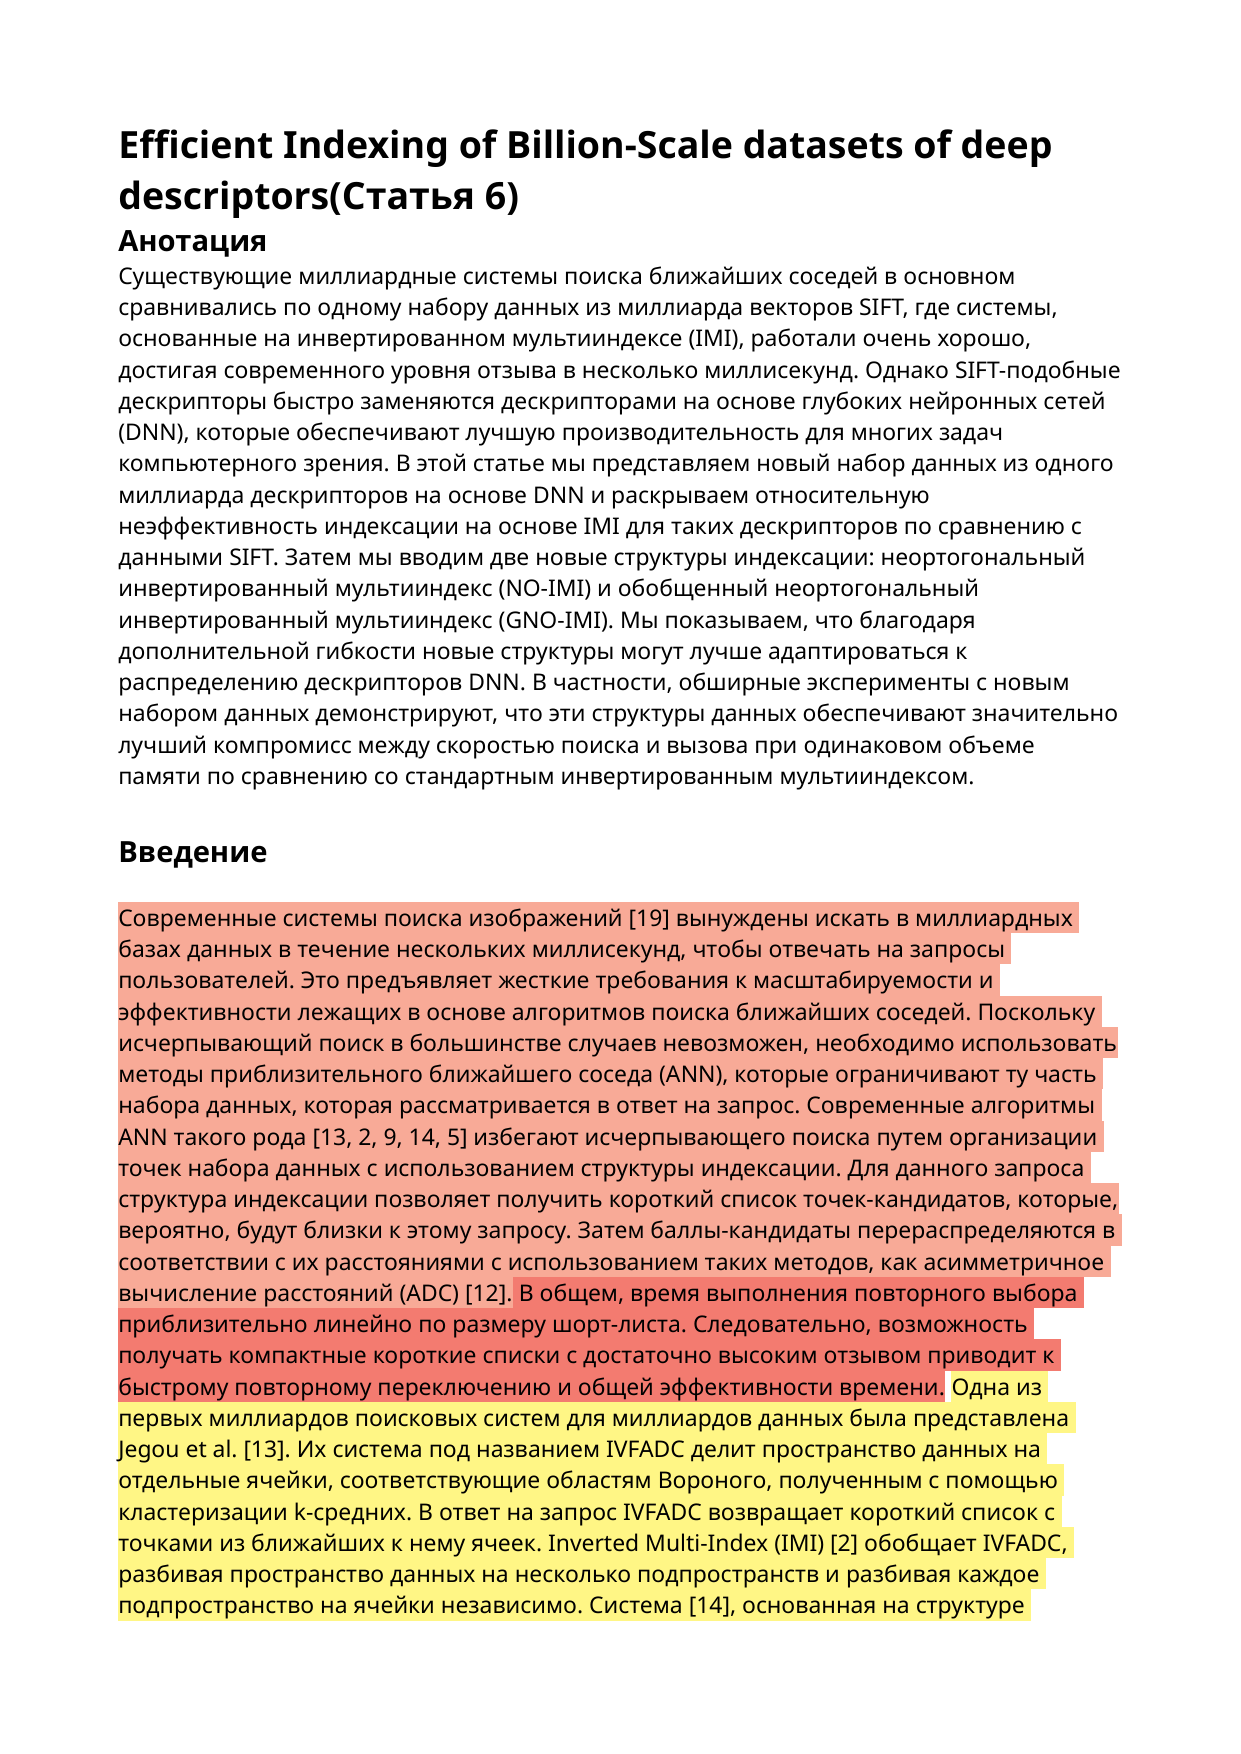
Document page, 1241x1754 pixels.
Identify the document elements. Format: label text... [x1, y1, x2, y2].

text Современные системы поиска изображений [19] вынуждены искать в миллиардных базах данных в течение нескольких миллисекунд, чтобы отвечать на запросы пользователей. Это предъявляет жесткие требования к масштабируемости и эффективности лежащих в основе алгоритмов поиска ближайших соседей. Поскольку исчерпывающий поиск в большинстве случаев невозможен, необходимо использовать методы приблизительного ближайшего соседа (ANN), которые ограничивают ту часть набора данных, которая рассматривается в ответ на запрос. Современные алгоритмы ANN такого рода [13, 2, 9, 14, 5] избегают исчерпывающего поиска путем организации точек набора данных с использованием структуры индексации. Для данного запроса структура индексации позволяет получить короткий список точек-кандидатов, которые, вероятно, будут близки к этому запросу. Затем баллы-кандидаты перераспределяются в соответствии с их расстояниями с использованием таких методов, как асимметричное вычисление расстояний (ADC) [12]. В общем, время выполнения повторного выбора приблизительно линейно по размеру шорт-листа. Следовательно, возможность получать компактные короткие списки с достаточно высоким отзывом приводит к быстрому повторному переключению и общей эффективности времени. Одна из первых миллиардов поисковых систем для миллиардов данных была представлена ​​Jegou et al. [13]. Их система под названием IVFADC делит пространство данных на отдельные ячейки, соответствующие областям Вороного, полученным с помощью кластеризации k-средних. В ответ на запрос IVFADC возвращает короткий список с точками из ближайших к нему ячеек. Inverted Multi-Index (IMI) [2] обобщает IVFADC, разбивая пространство данных на несколько подпространств и разбивая каждое подпространство на ячейки независимо. Система [14], основанная на структуре [118, 902, 1122, 1621]
text Существующие миллиардные системы поиска ближайших соседей в основном сравнивались по одному набору данных из миллиарда векторов SIFT, где системы, основанные на инвертированном мультииндексе (IMI), работали очень хорошо, достигая современного уровня отзыва в несколько миллисекунд. Однако SIFT-подобные дескрипторы быстро заменяются дескрипторами на основе глубоких нейронных сетей (DNN), которые обеспечивают лучшую производительность для многих задач компьютерного зрения. В этой статье мы представляем новый набор данных из одного миллиарда дескрипторов на основе DNN и раскрываем относительную неэффективность индексации на основе IMI для таких дескрипторов по сравнению с данными SIFT. Затем мы вводим две новые структуры индексации: неортогональный инвертированный мультииндекс (NO-IMI) и обобщенный неортогональный инвертированный мультииндекс (GNO-IMI). Мы показываем, что благодаря дополнительной гибкости новые структуры могут лучше адаптироваться к распределению дескрипторов DNN. В частности, обширные эксперименты с новым набором данных демонстрируют, что эти структуры данных обеспечивают значительно лучший компромисс между скоростью поиска и вызова при одинаковом объеме памяти по сравнению со стандартным инвертированным мультииндексом. [118, 260, 1122, 791]
text Анотация [118, 220, 1122, 260]
text Введение [118, 831, 1122, 871]
text Efficient Indexing of Billion-Scale datasets of deep descriptors(Статья 6) [118, 118, 1122, 220]
